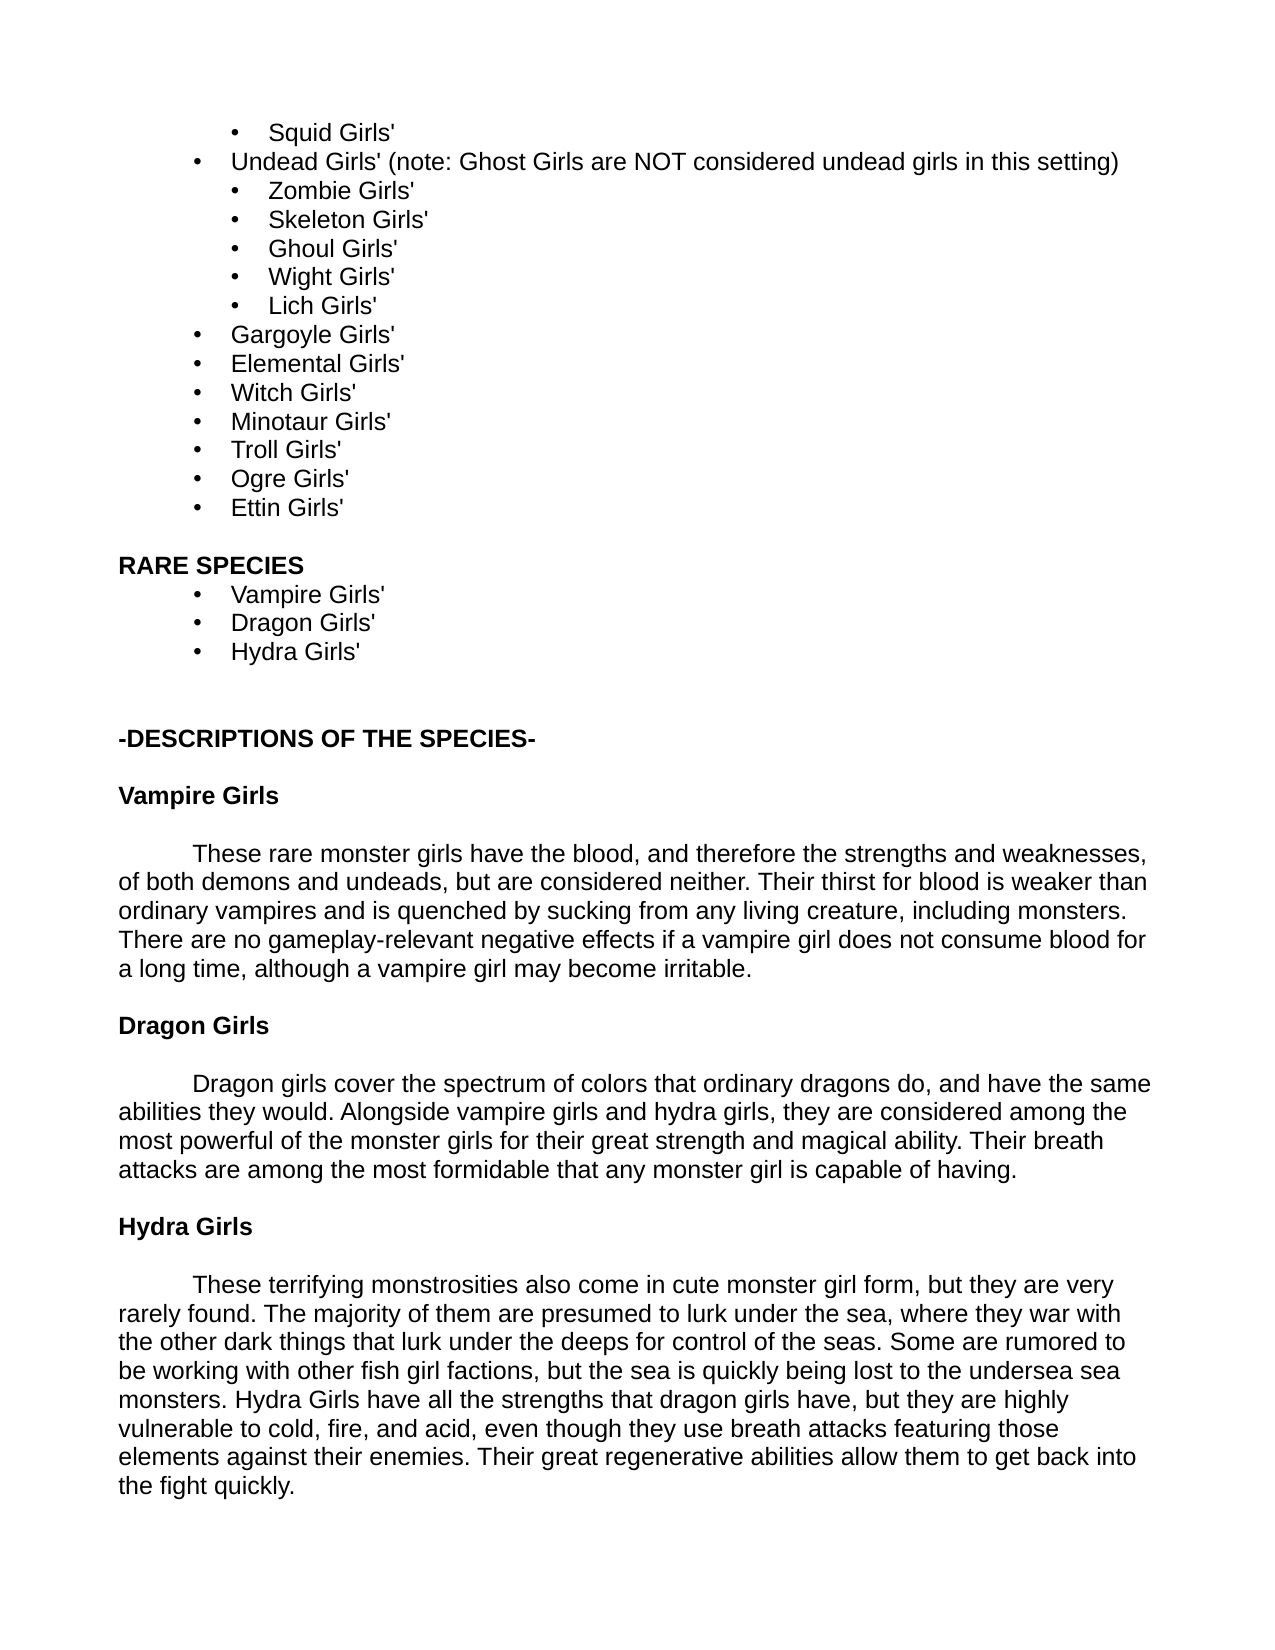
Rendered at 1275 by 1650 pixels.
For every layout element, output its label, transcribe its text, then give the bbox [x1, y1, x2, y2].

text Dragon girls cover the spectrum of colors that ordinary dragons do, and have the same abilities they would. Alongside vampire girls and hydra girls, they are considered among the most powerful of the monster girls for their great strength and magical ability. Their breath attacks are among the most formidable that any monster girl is capable of having. [118, 1069, 1157, 1184]
list Troll Girls' [193, 436, 1157, 464]
text Vampire Girls [118, 781, 1157, 810]
list Ogre Girls' [193, 464, 1157, 493]
list Hydra Girls' [193, 637, 1157, 666]
text -DESCRIPTIONS OF THE SPECIES- [118, 724, 1157, 752]
list Wight Girls' [231, 262, 1157, 291]
list Minotaur Girls' [193, 407, 1157, 436]
list Lich Girls' [231, 291, 1157, 320]
list Gargoyle Girls' [193, 320, 1157, 349]
list Squid Girls' [231, 118, 1157, 147]
list Ettin Girls' [193, 493, 1157, 522]
text Dragon Girls [118, 1011, 1157, 1040]
text These terrifying monstrosities also come in cute monster girl form, but they are very rarely found. The majority of them are presumed to lurk under the sea, where they war with the other dark things that lurk under the deeps for control of the seas. Some are rumored to be working with other fish girl factions, but the sea is quickly being lost to the undersea sea monsters. Hydra Girls have all the strengths that dragon girls have, but they are highly vulnerable to cold, fire, and acid, even though they use breath attacks featuring those elements against their enemies. Their great regenerative abilities allow them to get back into the fight quickly. [118, 1270, 1157, 1500]
list Skeleton Girls' [231, 205, 1157, 233]
list Undead Girls' (note: Ghost Girls are NOT considered undead girls in this setting) [193, 147, 1157, 176]
list Elemental Girls' [193, 349, 1157, 378]
list Dragon Girls' [193, 608, 1157, 637]
text Hydra Girls [118, 1212, 1157, 1241]
list Zombie Girls' [231, 176, 1157, 205]
list Vampire Girls' [193, 579, 1157, 608]
text RARE SPECIES [118, 551, 1157, 579]
text These rare monster girls have the blood, and therefore the strengths and weaknesses, of both demons and undeads, but are considered neither. Their thirst for blood is weaker than ordinary vampires and is quenched by sucking from any living creature, including monsters. There are no gameplay-relevant negative effects if a vampire girl does not consume blood for a long time, although a vampire girl may become irritable. [118, 839, 1157, 982]
list Witch Girls' [193, 378, 1157, 407]
list Ghoul Girls' [231, 233, 1157, 262]
